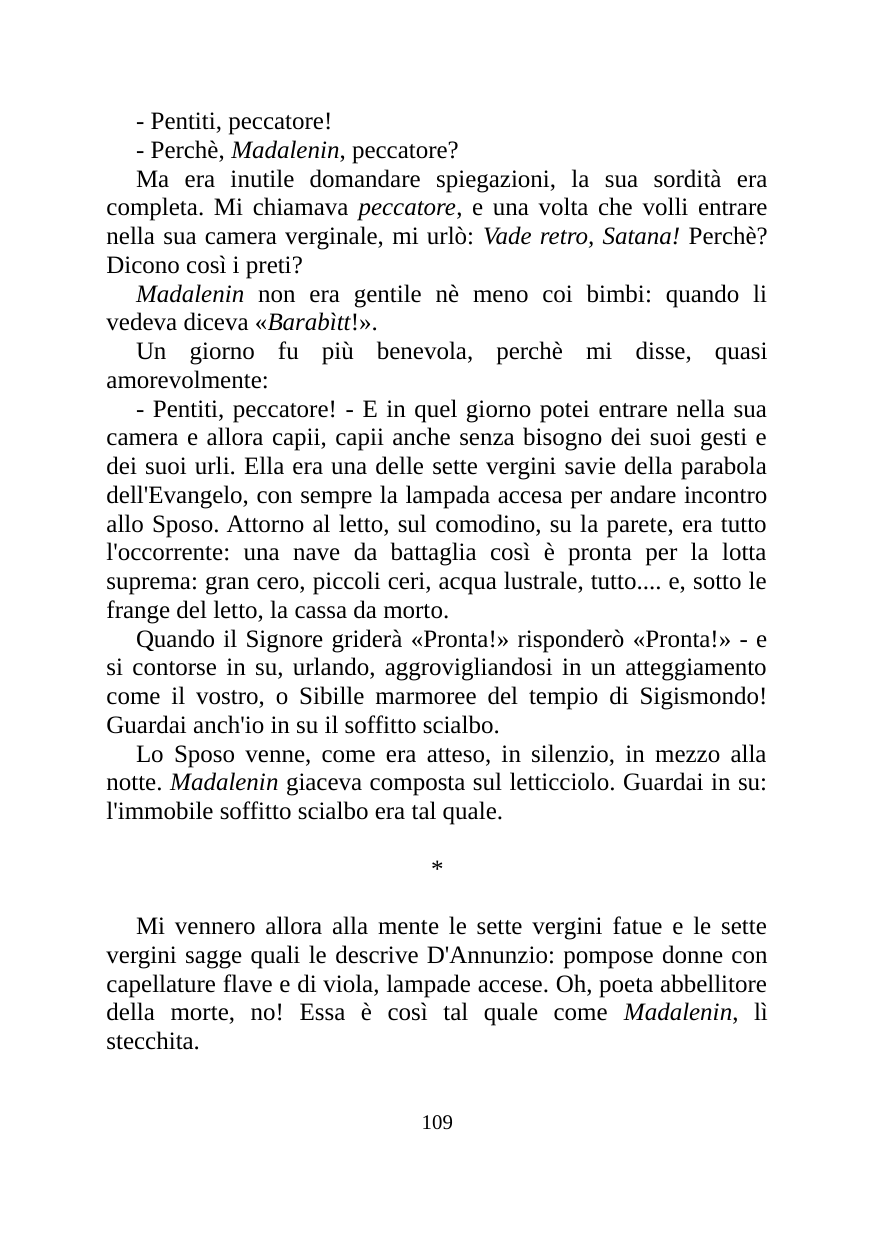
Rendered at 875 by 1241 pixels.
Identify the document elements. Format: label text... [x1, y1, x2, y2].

text Ma era inutile domandare spiegazioni, la sua sordità era completa. Mi chiamava peccatore, e una volta che volli entrare nella sua camera verginale, mi urlò: Vade retro, Satana! Perchè? Dicono così i preti? [106, 164, 768, 279]
text - Pentiti, peccatore! - E in quel giorno potei entrare nella sua camera e allora capii, capii anche senza bisogno dei suoi gesti e dei suoi urli. Ella era una delle sette vergini savie della parabola dell'Evangelo, con sempre la lampada accesa per andare incontro allo Sposo. Attorno al letto, sul comodino, su la parete, era tutto l'occorrente: una nave da battaglia così è pronta per la lotta suprema: gran cero, piccoli ceri, acqua lustrale, tutto.... e, sotto le frange del letto, la cassa da morto. [106, 394, 768, 624]
text Madalenin non era gentile nè meno coi bimbi: quando li vedeva diceva «Barabìtt!». [106, 279, 768, 336]
text - Pentiti, peccatore! [106, 106, 768, 135]
text * [106, 854, 768, 882]
text Un giorno fu più benevola, perchè mi disse, quasi amorevolmente: [106, 336, 768, 394]
text - Perchè, Madalenin, peccatore? [106, 135, 768, 164]
text Quando il Signore griderà «Pronta!» risponderò «Pronta!» - e si contorse in su, urlando, aggrovigliandosi in un atteggiamento come il vostro, o Sibille marmoree del tempio di Sigismondo! Guardai anch'io in su il soffitto scialbo. [106, 624, 768, 739]
text Lo Sposo venne, come era atteso, in silenzio, in mezzo alla notte. Madalenin giaceva composta sul letticciolo. Guardai in su: l'immobile soffitto scialbo era tal quale. [106, 739, 768, 825]
text Mi vennero allora alla mente le sette vergini fatue e le sette vergini sagge quali le descrive D'Annunzio: pompose donne con capellature flave e di viola, lampade accese. Oh, poeta abbellitore della morte, no! Essa è così tal quale come Madalenin, lì stecchita. [106, 911, 768, 1055]
